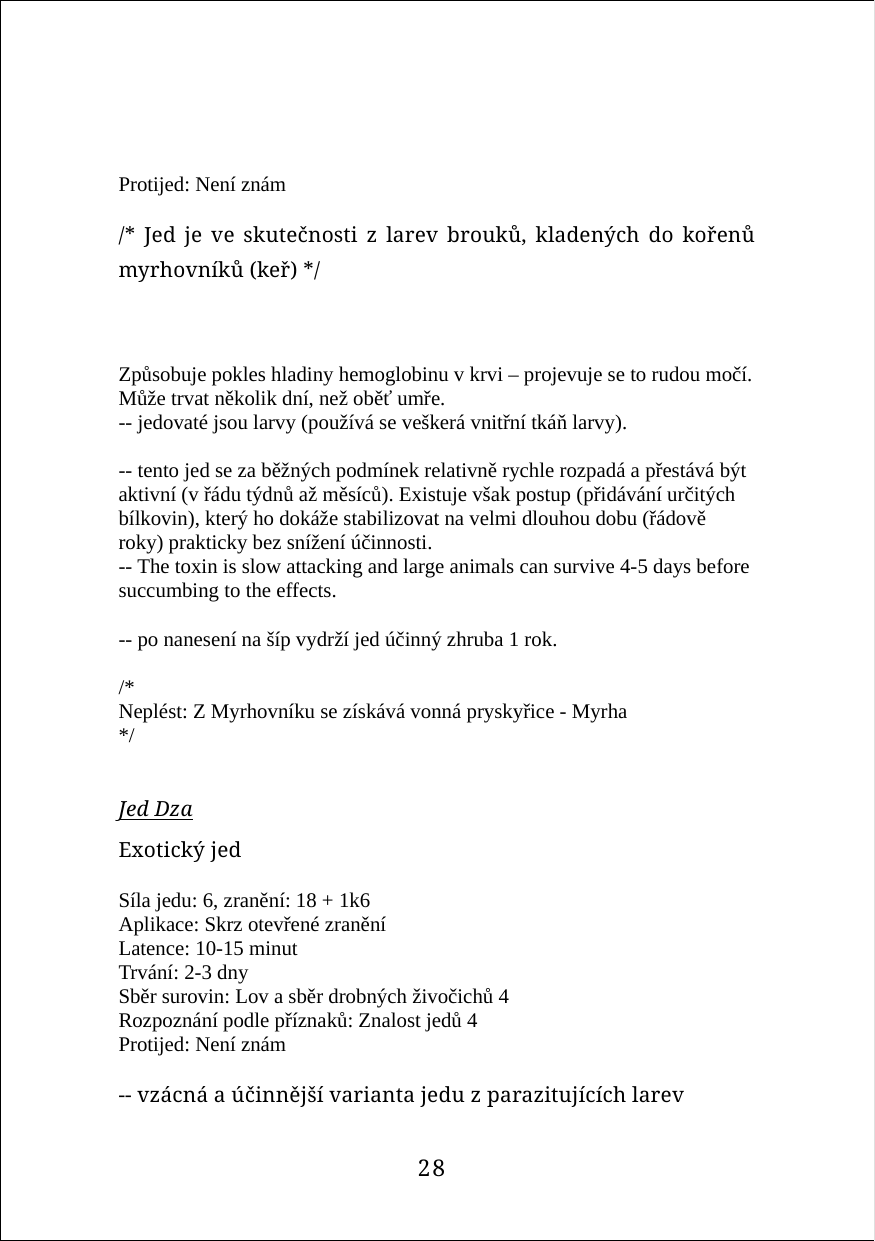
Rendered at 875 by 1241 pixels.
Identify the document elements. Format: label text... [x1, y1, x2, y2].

text -- tento jed se za běžných podmínek relativně rychle rozpadá a přestává být aktivní (v řádu týdnů až měsíců). Existuje však postup (přidávání určitých bílkovin), který ho dokáže stabilizovat na velmi dlouhou dobu (řádově roky) prakticky bez snížení účinnosti. [118, 458, 756, 554]
text Aplikace: Skrz otevřené zranění [118, 912, 756, 936]
text -- vzácná a účinnější varianta jedu z parazitujících larev [118, 1081, 756, 1109]
subtitle Jed Dza [118, 794, 756, 823]
text Protijed: Není znám [118, 172, 756, 196]
text -- jedovaté jsou larvy (používá se veškerá vnitřní tkáň larvy). [118, 410, 756, 434]
text /* Jed je ve skutečnosti z larev brouků, kladených do kořenů myrhovníků (keř) */ [118, 220, 756, 284]
text Rozpoznání podle příznaků: Znalost jedů 4 [118, 1008, 756, 1032]
text Sběr surovin: Lov a sběr drobných živočichů 4 [118, 984, 756, 1008]
text Exotický jed [118, 835, 756, 863]
text Protijed: Není znám [118, 1032, 756, 1056]
text Latence: 10-15 minut [118, 936, 756, 960]
text Způsobuje pokles hladiny hemoglobinu v krvi – projevuje se to rudou močí. [118, 362, 756, 386]
text Může trvat několik dní, než oběť umře. [118, 386, 756, 410]
text Síla jedu: 6, zranění: 18 + 1k6 [118, 888, 756, 912]
text Trvání: 2-3 dny [118, 960, 756, 984]
text /* [118, 675, 756, 699]
text -- The toxin is slow attacking and large animals can survive 4-5 days before succumbing to the effects. [118, 554, 756, 602]
text -- po nanesení na šíp vydrží jed účinný zhruba 1 rok. [118, 627, 756, 651]
text */ [118, 723, 756, 747]
text Neplést: Z Myrhovníku se získává vonná pryskyřice - Myrha [118, 699, 756, 723]
